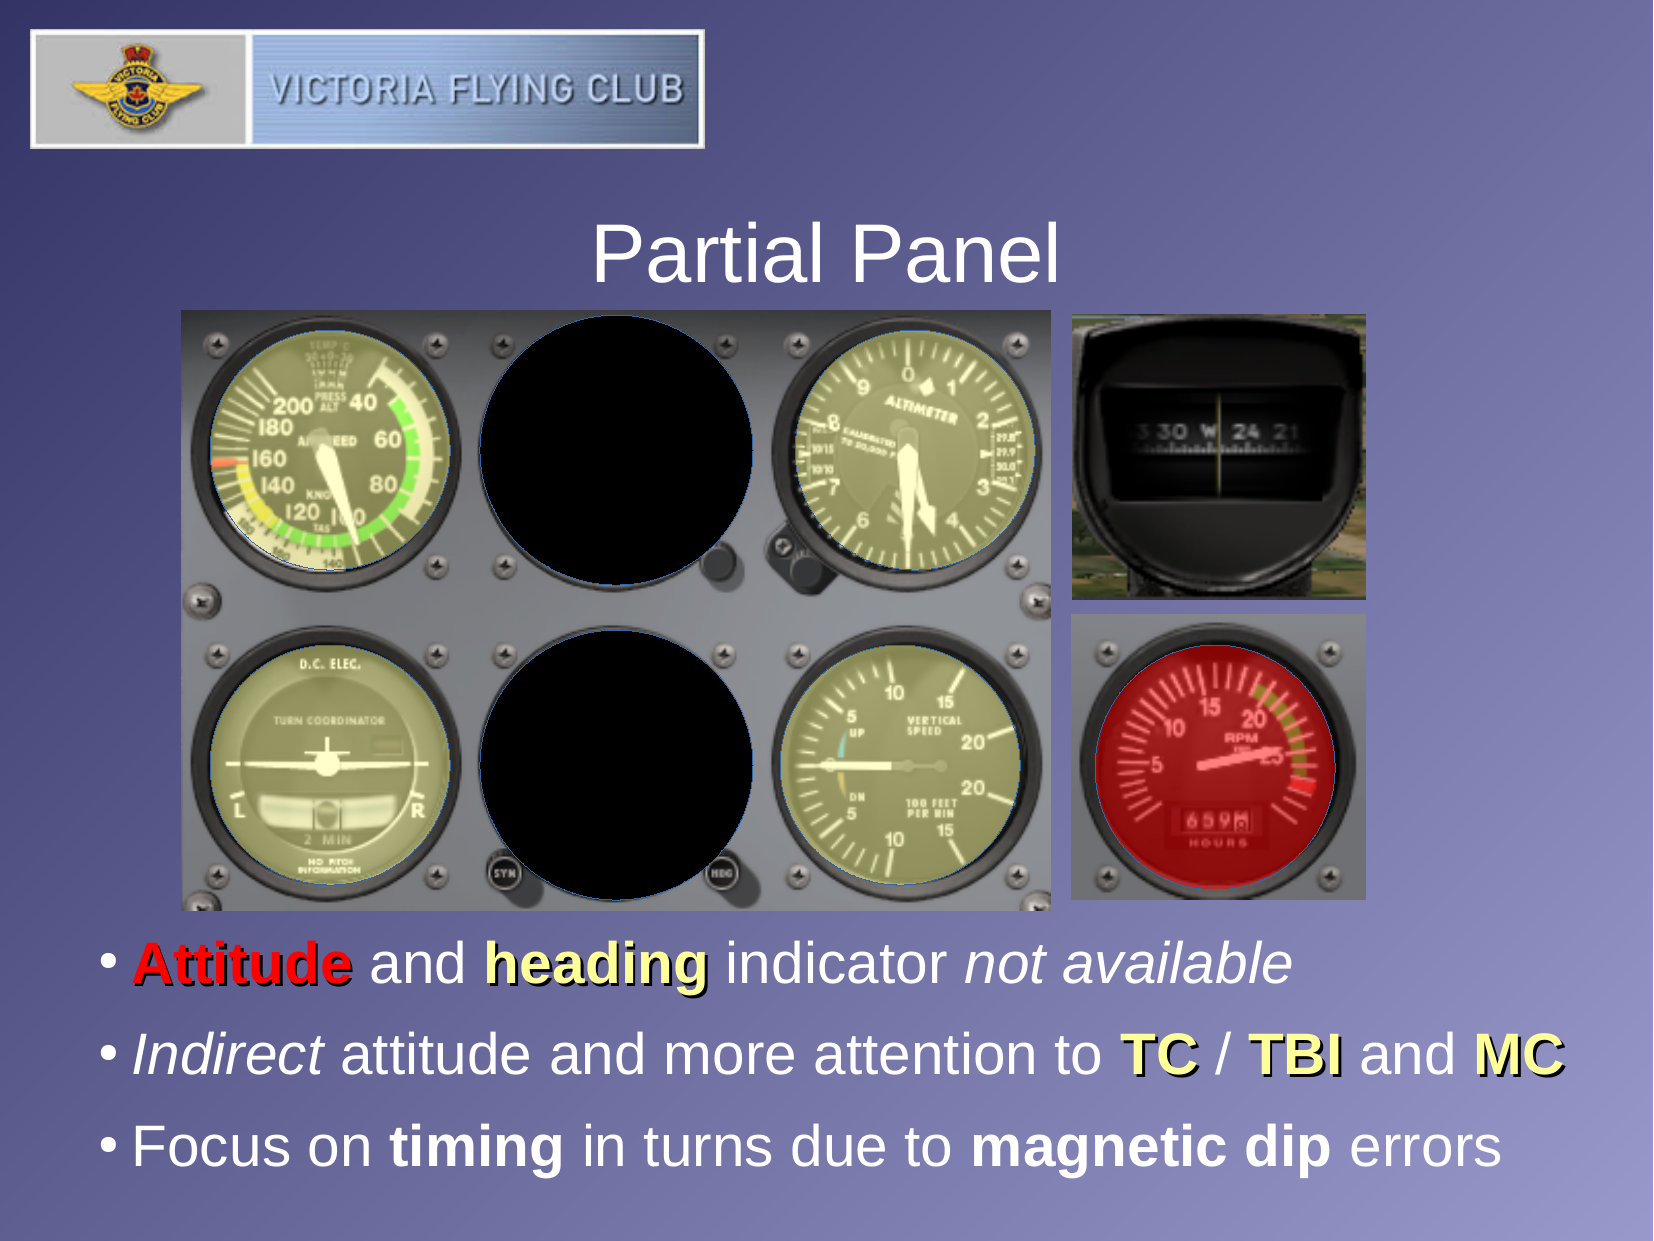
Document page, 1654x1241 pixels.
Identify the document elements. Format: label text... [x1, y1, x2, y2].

text_box [479, 630, 754, 901]
picture [30, 29, 705, 149]
text_box [479, 315, 754, 586]
list Attitude and heading indicator not available Indirect attitude and more attention to TC / TBI and MC Focus on timing in turns due to magnetic dip errors [82, 930, 1571, 1201]
picture [1072, 314, 1366, 601]
picture [181, 310, 1051, 911]
title Partial Panel [82, 150, 1571, 358]
text_box [1095, 645, 1336, 890]
picture [1071, 614, 1366, 901]
text_box [780, 645, 1021, 886]
text_box [795, 330, 1036, 571]
text_box [210, 330, 451, 571]
text_box [210, 645, 451, 886]
